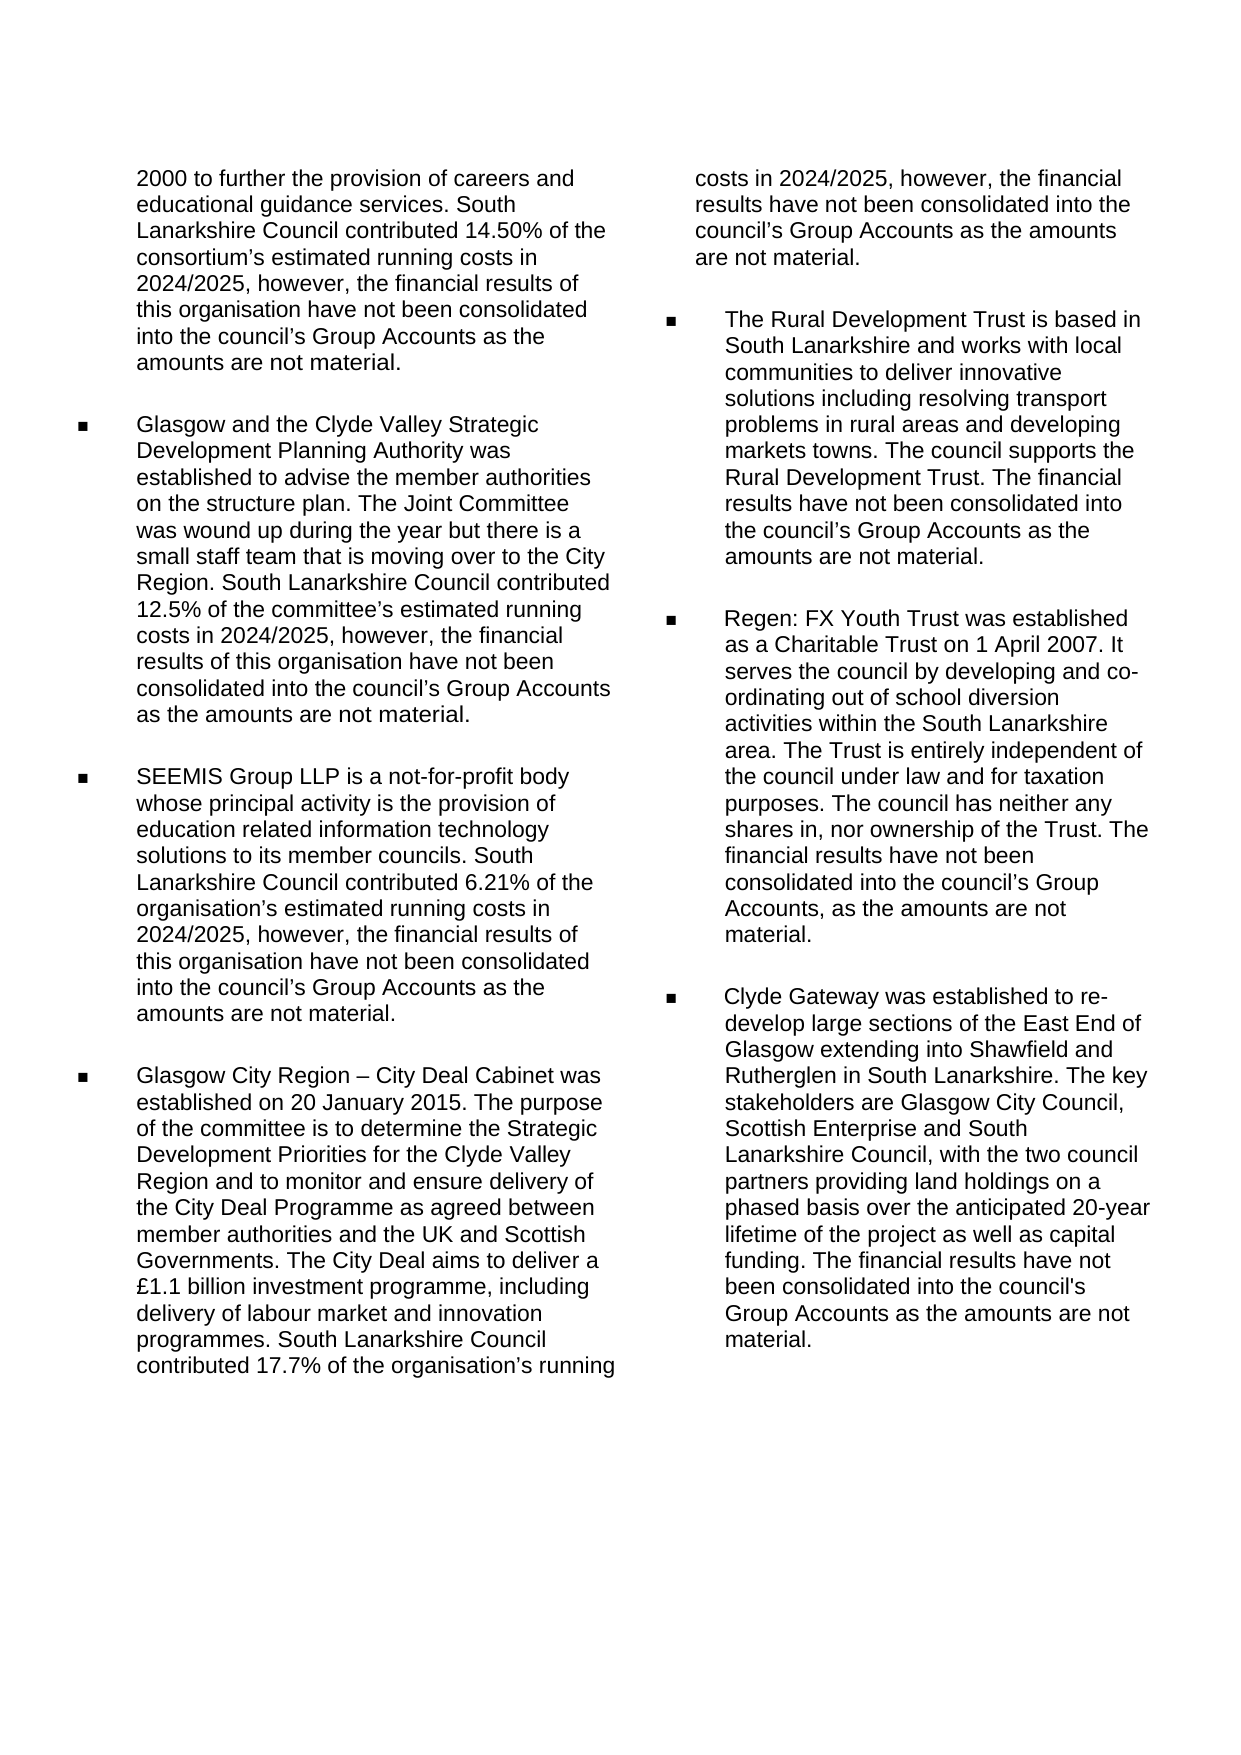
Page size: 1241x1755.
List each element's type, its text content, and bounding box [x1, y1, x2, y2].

list SEEMIS Group LLP is a not-for-profit body whose principal activity is the provision of education related information technology solutions to its member councils. South Lanarkshire Council contributed 6.21% of the organisation’s estimated running costs in 2024/2025, however, the financial results of this organisation have not been consolidated into the council’s Group Accounts as the amounts are not material. [77, 763, 619, 1027]
list The Rural Development Trust is based in South Lanarkshire and works with local communities to deliver innovative solutions including resolving transport problems in rural areas and developing markets towns. The council supports the Rural Development Trust. The financial results have not been consolidated into the council’s Group Accounts as the amounts are not material. [665, 306, 1151, 569]
list Glasgow City Region – City Deal Cabinet was established on 20 January 2015. The purpose of the committee is to determine the Strategic Development Priorities for the Clyde Valley Region and to monitor and ensure delivery of the City Deal Programme as agreed between member authorities and the UK and Scottish Governments. The City Deal aims to deliver a £1.1 billion investment programme, including delivery of labour market and innovation programmes. South Lanarkshire Council contributed 17.7% of the organisation’s running [77, 1062, 619, 1379]
list Glasgow and the Clyde Valley Strategic Development Planning Authority was established to advise the member authorities on the structure plan. The Joint Committee was wound up during the year but there is a small staff team that is moving over to the City Region. South Lanarkshire Council contributed 12.5% of the committee’s estimated running costs in 2024/2025, however, the financial results of this organisation have not been consolidated into the council’s Group Accounts as the amounts are not material. [77, 411, 616, 727]
list 2000 to further the provision of careers and educational guidance services. South Lanarkshire Council contributed 14.50% of the consortium’s estimated running costs in 2024/2025, however, the financial results of this organisation have not been consolidated into the council’s Group Accounts as the amounts are not material. [77, 164, 608, 375]
list Clyde Gateway was established to re-develop large sections of the East End of Glasgow extending into Shawfield and Rutherglen in South Lanarkshire. The key stakeholders are Glasgow City Council, Scottish Enterprise and South Lanarkshire Council, with the two council partners providing land holdings on a phased basis over the anticipated 20-year lifetime of the project as well as capital funding. The financial results have not been consolidated into the council's Group Accounts as the amounts are not material. [665, 983, 1151, 1352]
list costs in 2024/2025, however, the financial results have not been consolidated into the council’s Group Accounts as the amounts are not material. [636, 164, 1151, 270]
list Regen: FX Youth Trust was established as a Charitable Trust on 1 April 2007. It serves the council by developing and co-ordinating out of school diversion activities within the South Lanarkshire area. The Trust is entirely independent of the council under law and for taxation purposes. The council has neither any shares in, nor ownership of the Trust. The financial results have not been consolidated into the council’s Group Accounts, as the amounts are not material. [665, 605, 1151, 948]
